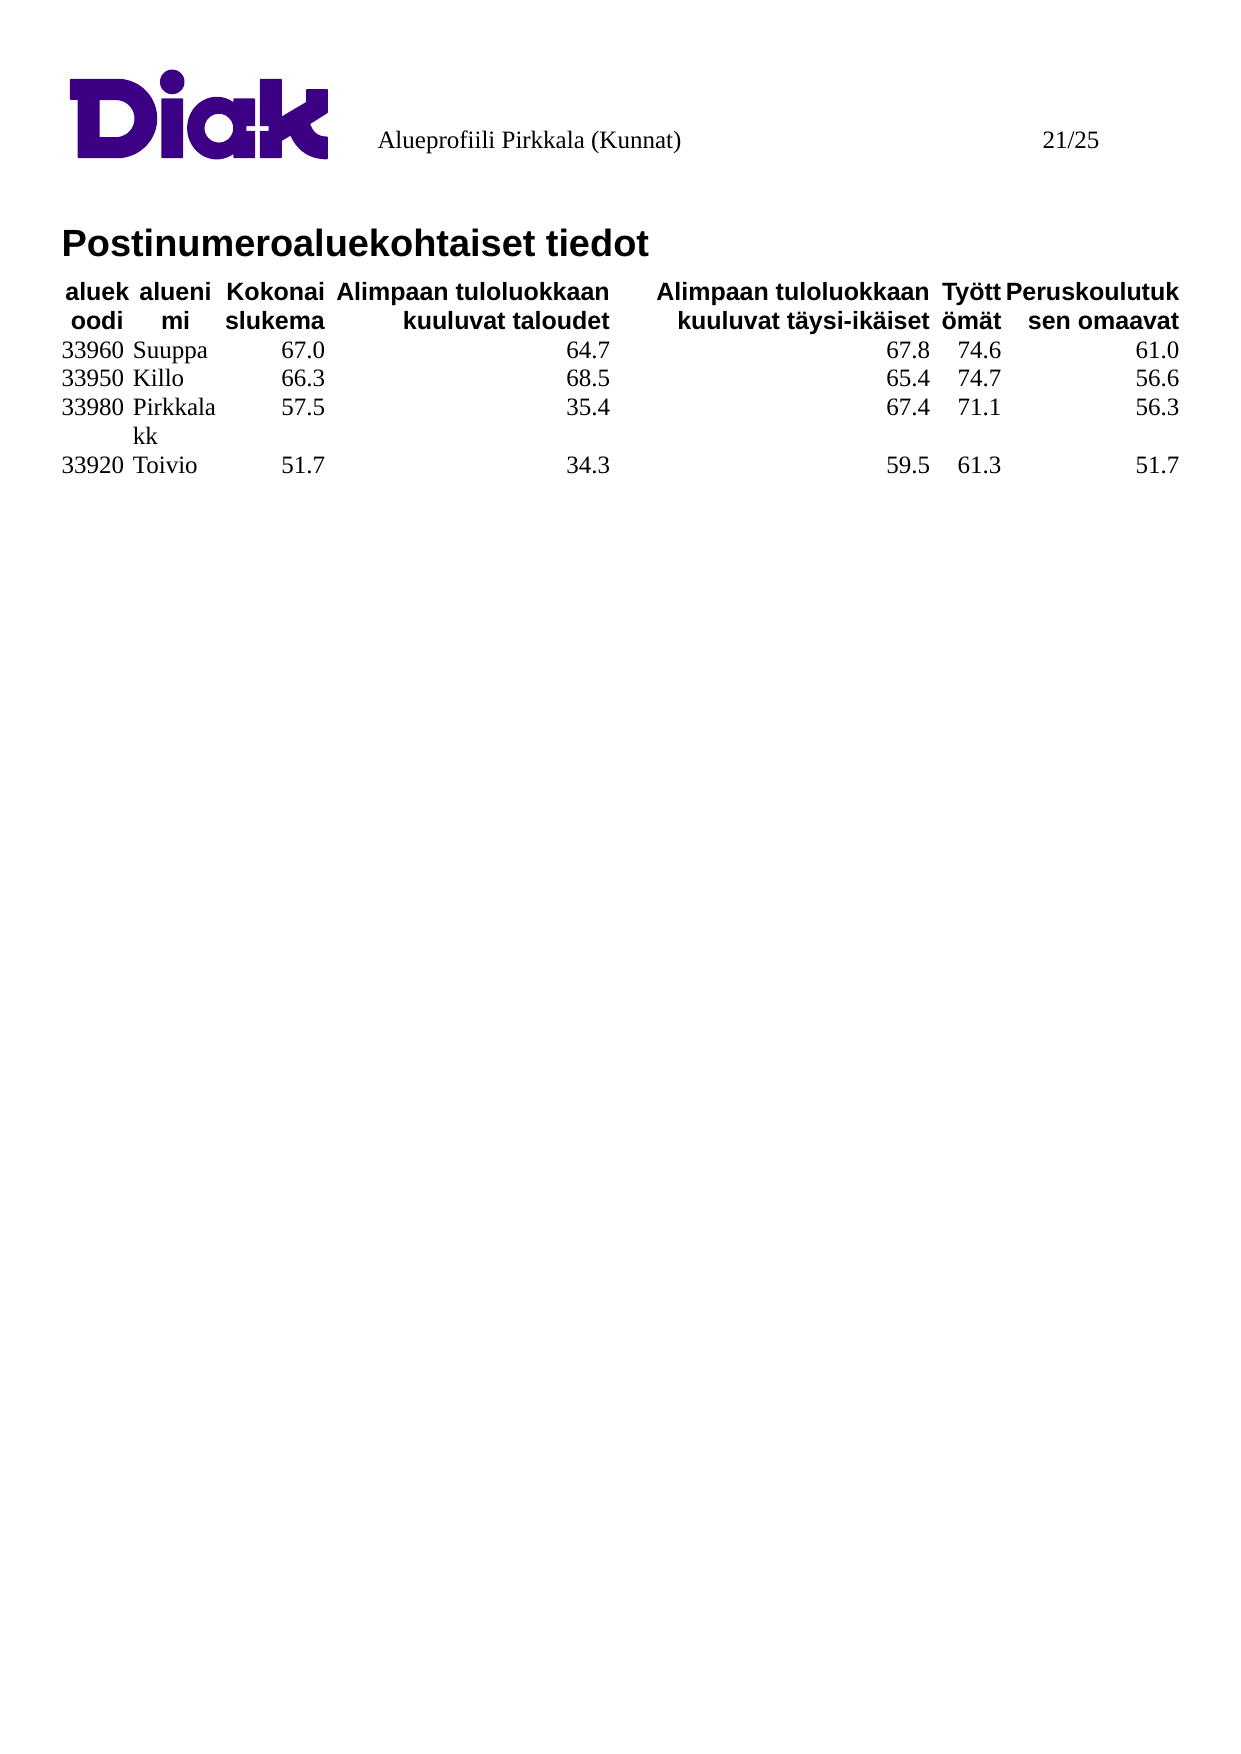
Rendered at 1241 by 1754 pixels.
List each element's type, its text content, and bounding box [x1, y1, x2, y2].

table_cell Killo [133, 364, 218, 392]
table_cell Suuppa [133, 335, 218, 363]
table_cell 56.3 [1001, 392, 1179, 450]
table_cell 51.7 [218, 450, 325, 478]
table_cell 51.7 [1001, 450, 1179, 478]
table_cell 64.7 [325, 335, 609, 363]
table_cell 33950 [61, 364, 133, 392]
table_header Alimpaan tuloluokkaan kuuluvat täysi-ikäiset [610, 277, 930, 335]
table_header aluekoodi [61, 277, 133, 335]
table_cell 57.5 [218, 392, 325, 450]
table_cell 66.3 [218, 364, 325, 392]
table_cell 71.1 [930, 392, 1001, 450]
table_cell 74.7 [930, 364, 1001, 392]
table_cell 67.0 [218, 335, 325, 363]
table_cell 68.5 [325, 364, 609, 392]
table_header Peruskoulutuksen omaavat [1001, 277, 1179, 335]
table_cell Toivio [133, 450, 218, 478]
table_header Kokonaislukema [218, 277, 325, 335]
table_cell 61.0 [1001, 335, 1179, 363]
table_cell 61.3 [930, 450, 1001, 478]
table_cell 33920 [61, 450, 133, 478]
table_cell 56.6 [1001, 364, 1179, 392]
table_cell 59.5 [610, 450, 930, 478]
table_cell 65.4 [610, 364, 930, 392]
table_cell 33960 [61, 335, 133, 363]
table_cell 74.6 [930, 335, 1001, 363]
table_cell Pirkkala kk [133, 392, 218, 450]
table_cell 33980 [61, 392, 133, 450]
table_cell 67.8 [610, 335, 930, 363]
table_header aluenimi [133, 277, 218, 335]
table_header Työttömät [930, 277, 1001, 335]
table_cell 34.3 [325, 450, 609, 478]
table_cell 67.4 [610, 392, 930, 450]
table_header Alimpaan tuloluokkaan kuuluvat taloudet [325, 277, 609, 335]
table_cell 35.4 [325, 392, 609, 450]
subtitle Postinumeroaluekohtaiset tiedot [61, 221, 1179, 265]
